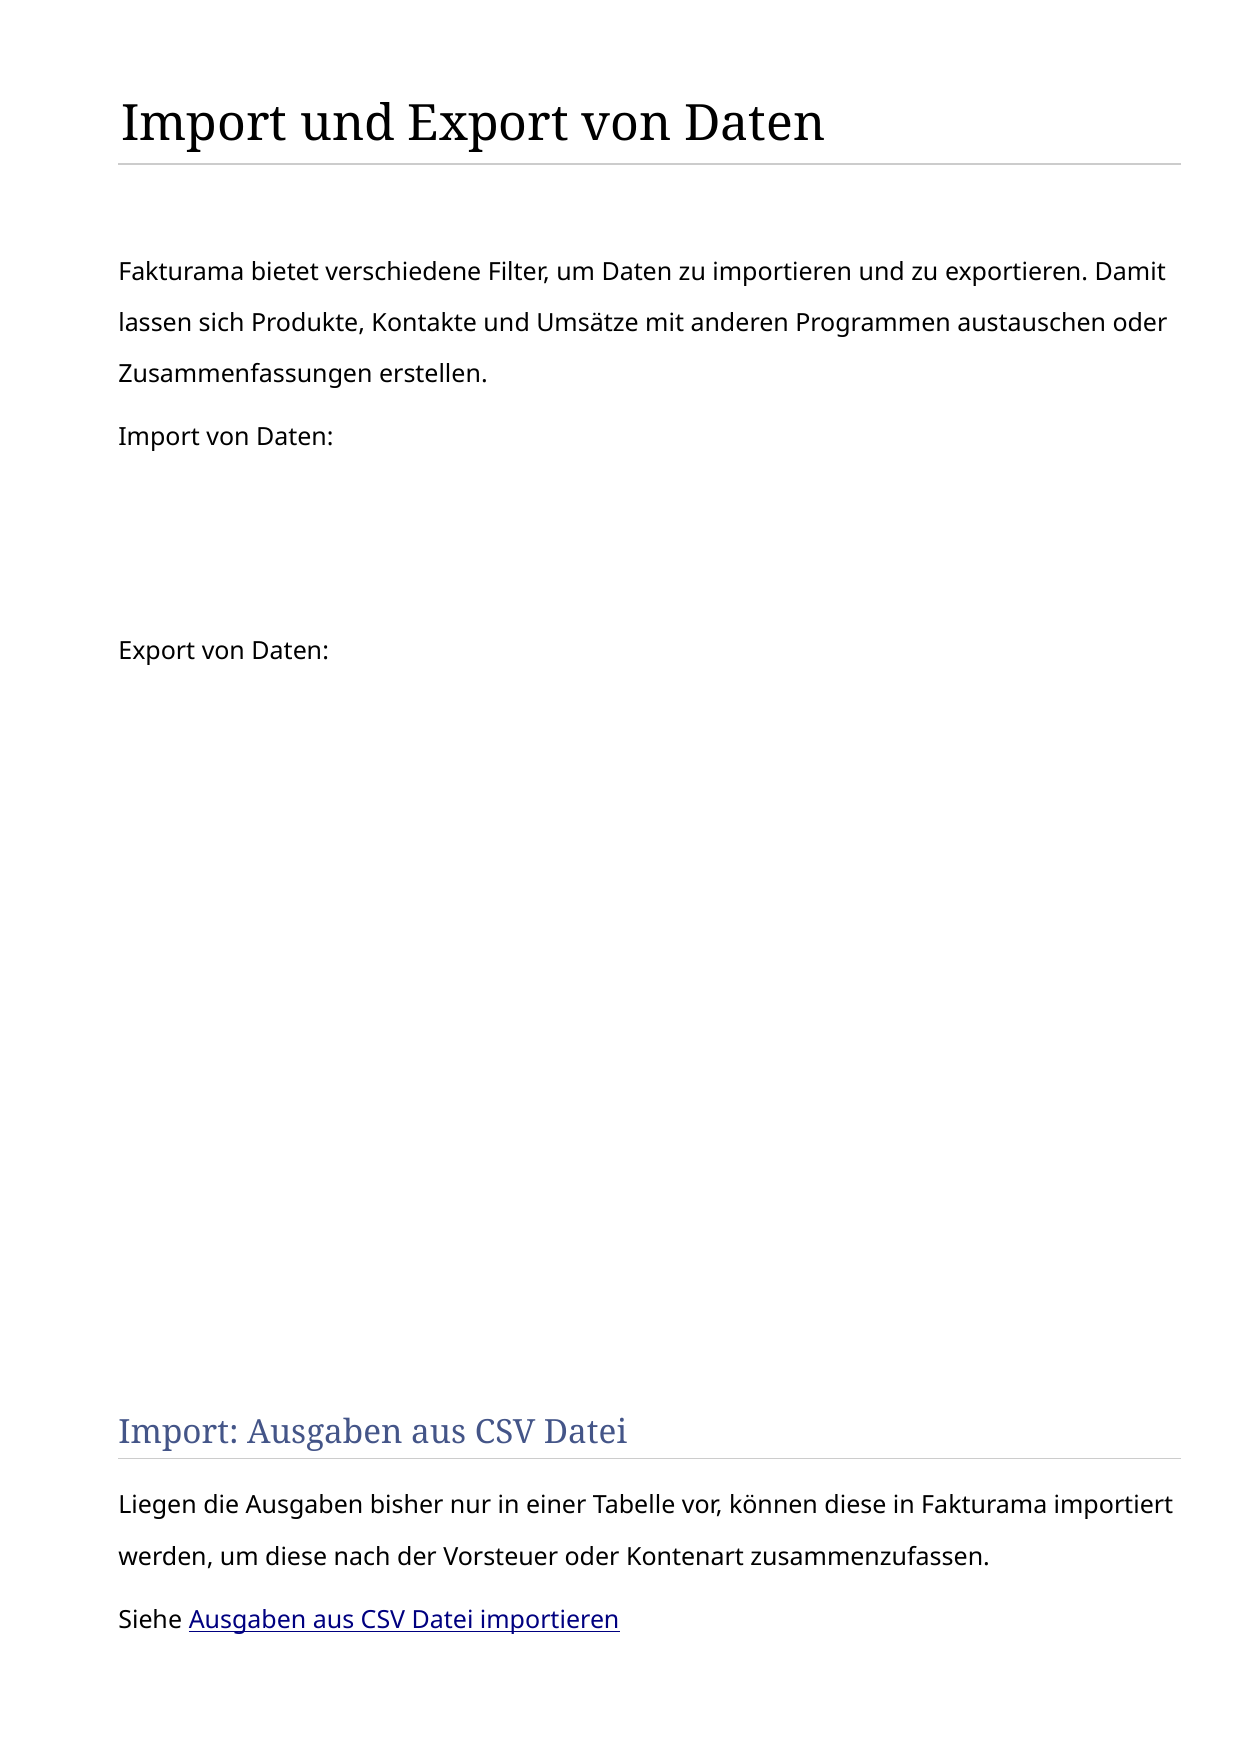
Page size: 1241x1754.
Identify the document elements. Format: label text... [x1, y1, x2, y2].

text Fakturama bietet verschiedene Filter, um Daten zu importieren und zu exportieren. Damit lassen sich Produkte, Kontakte und Umsätze mit anderen Programmen austauschen oder Zusammenfassungen erstellen. [118, 253, 1181, 389]
text Siehe Ausgaben aus CSV Datei importieren [118, 1602, 1181, 1636]
text Liegen die Ausgaben bisher nur in einer Tabelle vor, können diese in Fakturama importiert werden, um diese nach der Vorsteuer oder Kontenart zusammenzufassen. [118, 1487, 1181, 1572]
text Import von Daten: [118, 419, 1181, 453]
subtitle Import und Export von Daten [118, 84, 1181, 163]
subtitle Import: Ausgaben aus CSV Datei [118, 1407, 1181, 1458]
text Export von Daten: [118, 633, 1181, 667]
